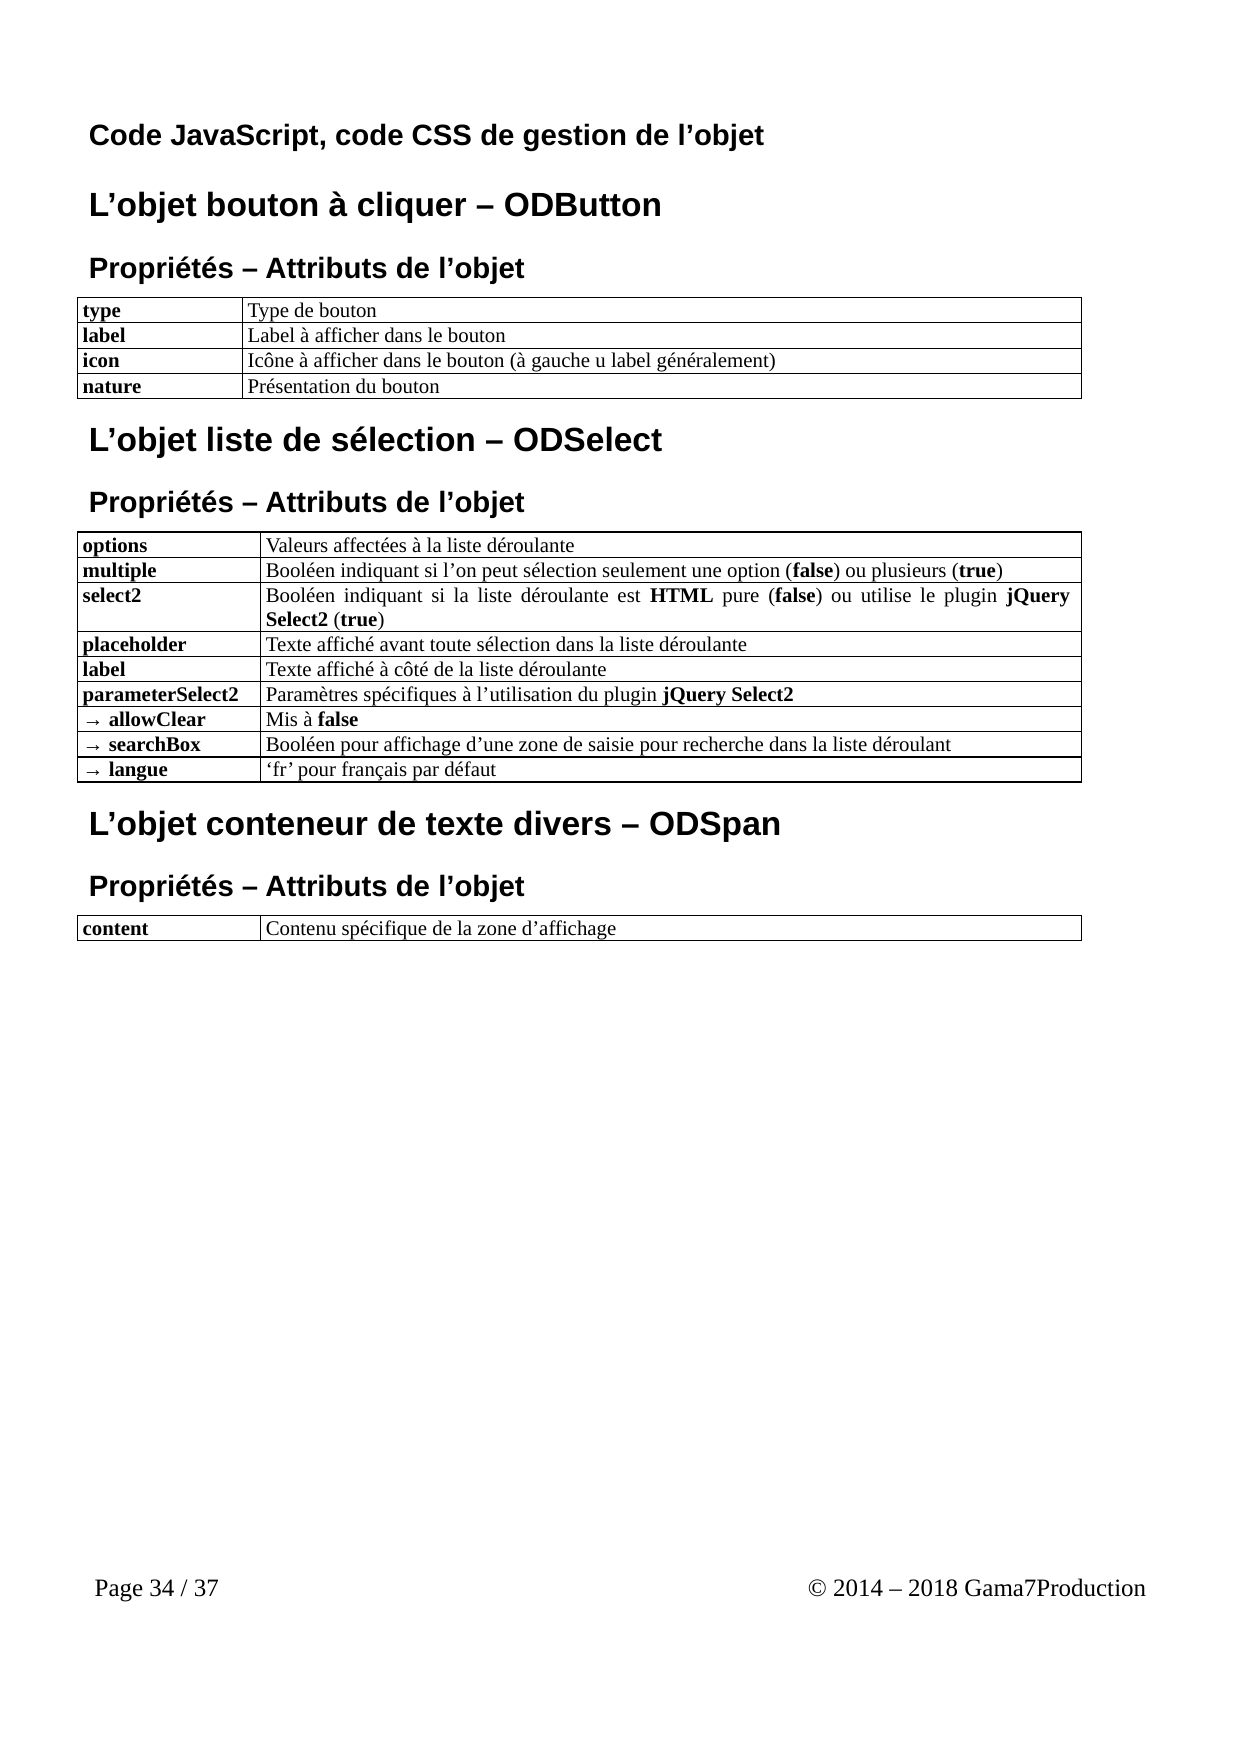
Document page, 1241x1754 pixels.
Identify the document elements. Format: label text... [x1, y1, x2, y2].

table_cell Texte affiché avant toute sélection dans la liste déroulante [261, 632, 1081, 656]
table_cell label [78, 657, 260, 681]
table_cell → allowClear [78, 707, 260, 731]
table_cell → searchBox [78, 732, 260, 756]
table_header Contenu spécifique de la zone d’affichage [261, 916, 1081, 940]
table_cell parameterSelect2 [78, 682, 260, 706]
subtitle Propriétés – Attributs de l’objet [88, 251, 1152, 285]
subtitle L’objet liste de sélection – ODSelect [88, 419, 1152, 458]
table_cell Mis à false [261, 707, 1081, 731]
table_cell ‘fr’ pour français par défaut [261, 758, 1081, 781]
subtitle Propriétés – Attributs de l’objet [88, 485, 1152, 519]
table_cell nature [78, 374, 242, 398]
subtitle L’objet bouton à cliquer – ODButton [88, 185, 1152, 224]
table_cell Texte affiché à côté de la liste déroulante [261, 657, 1081, 681]
subtitle Code JavaScript, code CSS de gestion de l’objet [88, 118, 1152, 152]
table_cell Présentation du bouton [243, 374, 1081, 398]
table_cell multiple [78, 558, 260, 582]
table_cell icon [78, 349, 242, 372]
table_cell Label à afficher dans le bouton [243, 323, 1081, 347]
table_header Valeurs affectées à la liste déroulante [261, 533, 1081, 557]
table_cell select2 [78, 583, 260, 631]
subtitle L’objet conteneur de texte divers – ODSpan [88, 803, 1152, 842]
table_cell Paramètres spécifiques à l’utilisation du plugin jQuery Select2 [261, 682, 1081, 706]
table_cell Icône à afficher dans le bouton (à gauche u label généralement) [243, 349, 1081, 372]
subtitle Propriétés – Attributs de l’objet [88, 869, 1152, 903]
table_cell Booléen indiquant si l’on peut sélection seulement une option (false) ou plusieurs (true) [261, 558, 1081, 582]
table_cell → langue [78, 758, 260, 781]
table_cell Booléen indiquant si la liste déroulante est HTML pure (false) ou utilise le plugin jQuery Select2 (true) [261, 583, 1081, 631]
table_cell Booléen pour affichage d’une zone de saisie pour recherche dans la liste déroulant [261, 732, 1081, 756]
table_header Type de bouton [243, 298, 1081, 322]
table_cell placeholder [78, 632, 260, 656]
table_cell label [78, 323, 242, 347]
table_header options [78, 533, 260, 557]
table_header type [78, 298, 242, 322]
table_header content [78, 916, 260, 940]
